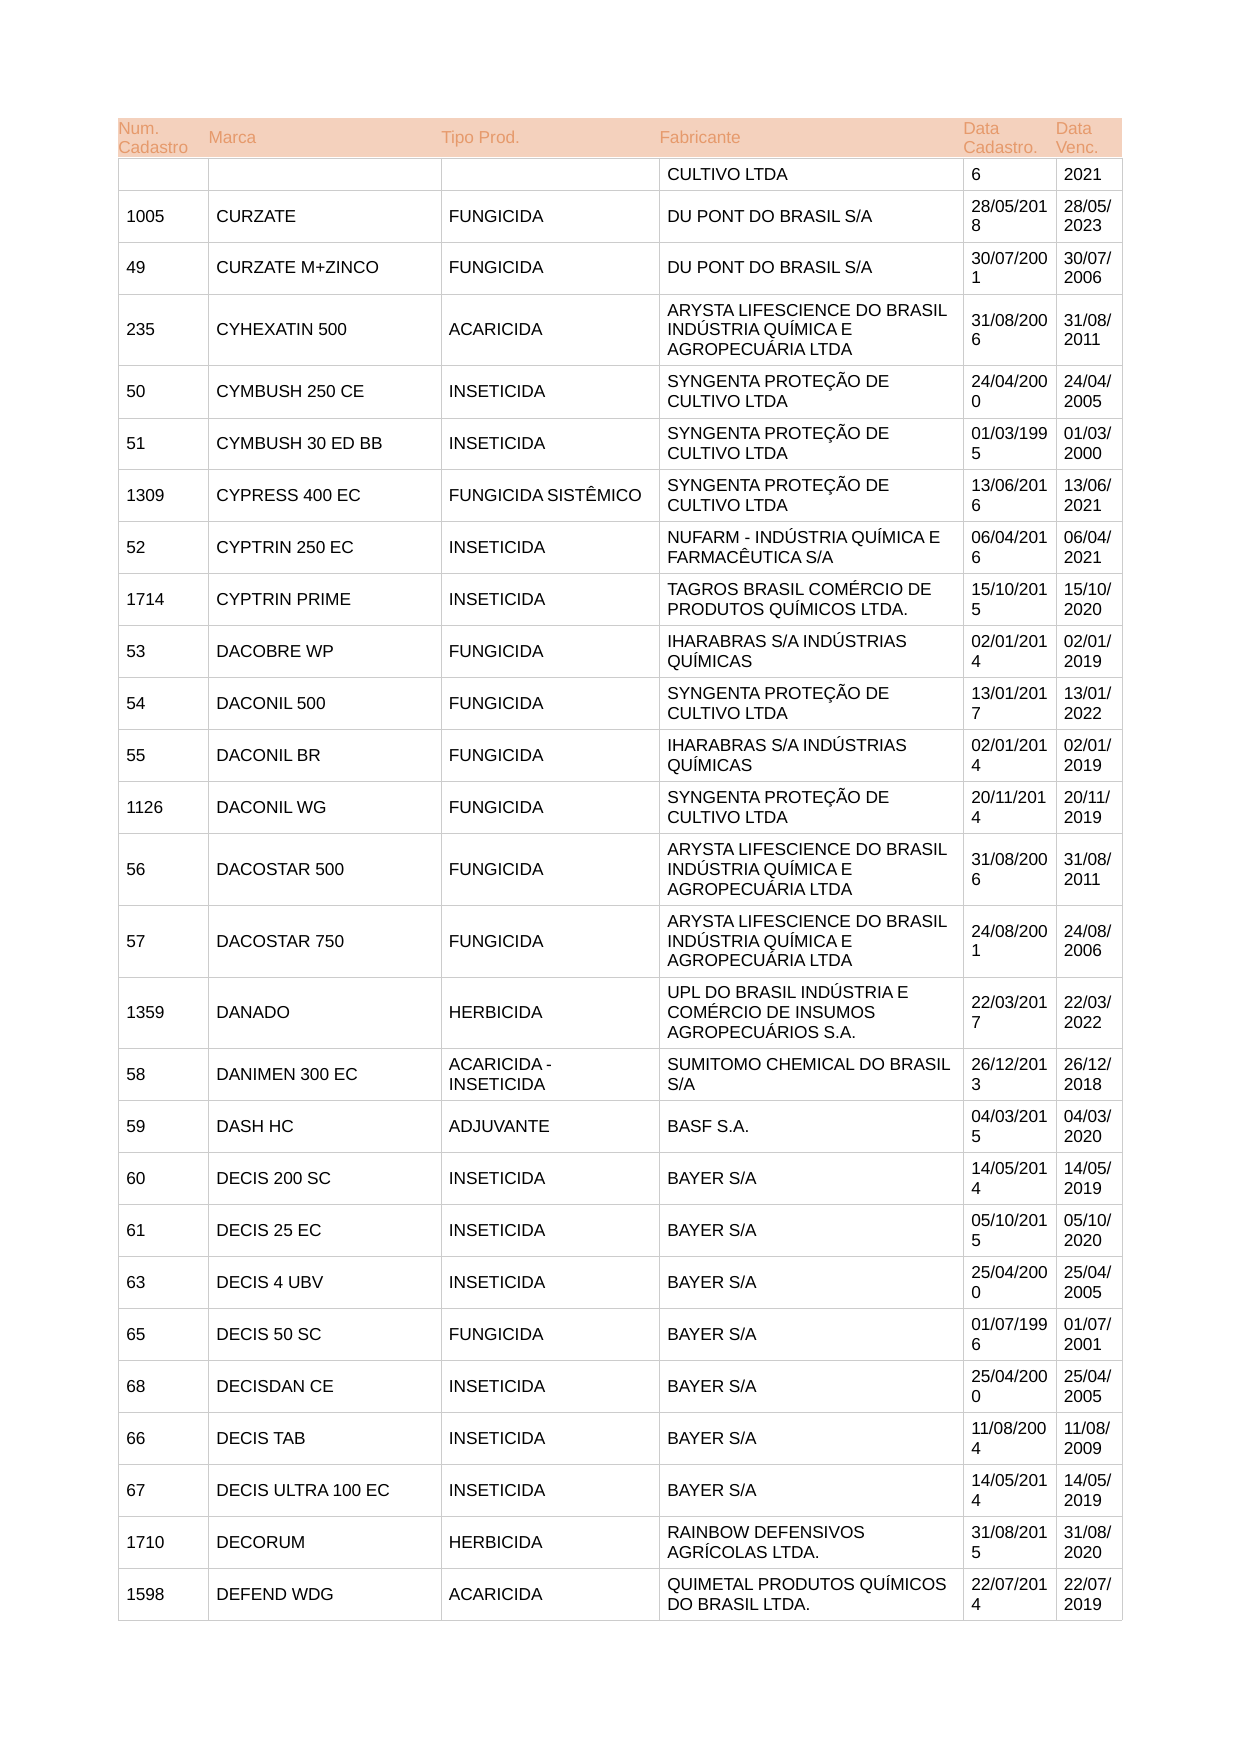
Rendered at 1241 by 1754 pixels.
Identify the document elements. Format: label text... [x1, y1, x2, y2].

table_cell 28/05/2018 [964, 191, 1056, 242]
table_cell 06/04/2016 [964, 522, 1056, 573]
table_cell CYMBUSH 30 ED BB [209, 419, 441, 469]
table_cell DECORUM [209, 1517, 441, 1568]
table_header Marca [208, 118, 441, 157]
table_cell DECIS 25 EC [209, 1205, 441, 1256]
table_cell 24/08/2006 [1057, 906, 1122, 977]
table_cell 31/08/2020 [1057, 1517, 1122, 1568]
table_cell DACONIL BR [209, 730, 441, 781]
table_cell 30/07/2006 [1057, 243, 1122, 294]
table_cell INSETICIDA [442, 522, 659, 573]
table_cell 11/08/2004 [964, 1413, 1056, 1464]
table_cell INSETICIDA [442, 419, 659, 469]
table_cell TAGROS BRASIL COMÉRCIO DE PRODUTOS QUÍMICOS LTDA. [660, 574, 963, 625]
table_cell SYNGENTA PROTEÇÃO DE CULTIVO LTDA [660, 678, 963, 729]
table_cell BAYER S/A [660, 1309, 963, 1360]
table_cell BAYER S/A [660, 1465, 963, 1516]
table_cell 24/04/2000 [964, 366, 1056, 417]
table_cell 22/07/2019 [1057, 1569, 1122, 1620]
table_cell INSETICIDA [442, 574, 659, 625]
table_cell 66 [119, 1413, 208, 1464]
table_cell INSETICIDA [442, 1153, 659, 1204]
table_cell 04/03/2015 [964, 1101, 1056, 1152]
table_cell 22/03/2017 [964, 978, 1056, 1048]
table_cell INSETICIDA [442, 366, 659, 417]
table_cell 61 [119, 1205, 208, 1256]
table_cell UPL DO BRASIL INDÚSTRIA E COMÉRCIO DE INSUMOS AGROPECUÁRIOS S.A. [660, 978, 963, 1048]
table_cell 20/11/2014 [964, 782, 1056, 833]
table_cell 14/05/2019 [1057, 1153, 1122, 1204]
table_header Data Venc. [1056, 118, 1122, 157]
table_cell SYNGENTA PROTEÇÃO DE CULTIVO LTDA [660, 419, 963, 469]
table_cell 01/07/1996 [964, 1309, 1056, 1360]
table_cell 1309 [119, 470, 208, 521]
table_cell 1005 [119, 191, 208, 242]
table_cell BAYER S/A [660, 1153, 963, 1204]
table_cell DECISDAN CE [209, 1361, 441, 1412]
table_cell 02/01/2014 [964, 730, 1056, 781]
table_cell NUFARM - INDÚSTRIA QUÍMICA E FARMACÊUTICA S/A [660, 522, 963, 573]
table_cell DACONIL 500 [209, 678, 441, 729]
table_cell 15/10/2015 [964, 574, 1056, 625]
table_cell FUNGICIDA [442, 730, 659, 781]
table_cell SYNGENTA PROTEÇÃO DE CULTIVO LTDA [660, 470, 963, 521]
table_cell ACARICIDA [442, 1569, 659, 1620]
table_cell 14/05/2014 [964, 1465, 1056, 1516]
table_cell 13/06/2016 [964, 470, 1056, 521]
table_cell FUNGICIDA [442, 1309, 659, 1360]
table_cell 235 [119, 295, 208, 365]
table_cell 52 [119, 522, 208, 573]
table_cell 58 [119, 1049, 208, 1100]
table_cell BAYER S/A [660, 1257, 963, 1308]
table_cell 51 [119, 419, 208, 469]
table_cell 26/12/2018 [1057, 1049, 1122, 1100]
table_cell 01/03/1995 [964, 419, 1056, 469]
table_cell 65 [119, 1309, 208, 1360]
table_cell 02/01/2019 [1057, 626, 1122, 677]
table_cell [442, 159, 659, 190]
table_cell 67 [119, 1465, 208, 1516]
table_cell 04/03/2020 [1057, 1101, 1122, 1152]
table_cell QUIMETAL PRODUTOS QUÍMICOS DO BRASIL LTDA. [660, 1569, 963, 1620]
table_header Fabricante [659, 118, 963, 157]
table_cell 02/01/2014 [964, 626, 1056, 677]
table_cell DANADO [209, 978, 441, 1048]
table_cell INSETICIDA [442, 1257, 659, 1308]
table_cell IHARABRAS S/A INDÚSTRIAS QUÍMICAS [660, 626, 963, 677]
table_cell 68 [119, 1361, 208, 1412]
table_cell SYNGENTA PROTEÇÃO DE CULTIVO LTDA [660, 366, 963, 417]
table_cell BAYER S/A [660, 1361, 963, 1412]
table_cell DACOSTAR 750 [209, 906, 441, 977]
table_cell FUNGICIDA [442, 782, 659, 833]
table_cell 13/06/2021 [1057, 470, 1122, 521]
table_cell ARYSTA LIFESCIENCE DO BRASIL INDÚSTRIA QUÍMICA E AGROPECUÁRIA LTDA [660, 906, 963, 977]
table_cell 50 [119, 366, 208, 417]
table_cell 1710 [119, 1517, 208, 1568]
table_cell 1126 [119, 782, 208, 833]
table_cell DECIS TAB [209, 1413, 441, 1464]
table_cell DEFEND WDG [209, 1569, 441, 1620]
table_cell 31/08/2006 [964, 295, 1056, 365]
table_cell IHARABRAS S/A INDÚSTRIAS QUÍMICAS [660, 730, 963, 781]
table_cell 13/01/2022 [1057, 678, 1122, 729]
table_cell 22/07/2014 [964, 1569, 1056, 1620]
table_cell CYPTRIN PRIME [209, 574, 441, 625]
table_cell 28/05/2023 [1057, 191, 1122, 242]
table_cell DANIMEN 300 EC [209, 1049, 441, 1100]
table_cell 59 [119, 1101, 208, 1152]
table_cell 25/04/2000 [964, 1257, 1056, 1308]
table_cell FUNGICIDA [442, 678, 659, 729]
table_cell 31/08/2011 [1057, 834, 1122, 905]
table_cell DU PONT DO BRASIL S/A [660, 243, 963, 294]
table_cell 2021 [1057, 159, 1122, 190]
table_cell 24/08/2001 [964, 906, 1056, 977]
table_cell 13/01/2017 [964, 678, 1056, 729]
table_cell 25/04/2005 [1057, 1257, 1122, 1308]
table_cell 25/04/2005 [1057, 1361, 1122, 1412]
table_cell CYPTRIN 250 EC [209, 522, 441, 573]
table_cell 55 [119, 730, 208, 781]
table_cell 1359 [119, 978, 208, 1048]
table_cell FUNGICIDA [442, 243, 659, 294]
table_cell CYPRESS 400 EC [209, 470, 441, 521]
table_cell 05/10/2015 [964, 1205, 1056, 1256]
table_cell 01/03/2000 [1057, 419, 1122, 469]
table_cell FUNGICIDA [442, 626, 659, 677]
table_cell 31/08/2011 [1057, 295, 1122, 365]
table_cell [119, 159, 208, 190]
table_cell 24/04/2005 [1057, 366, 1122, 417]
table_cell DACOSTAR 500 [209, 834, 441, 905]
table_cell CURZATE [209, 191, 441, 242]
table_cell ADJUVANTE [442, 1101, 659, 1152]
table_cell 25/04/2000 [964, 1361, 1056, 1412]
table_cell 06/04/2021 [1057, 522, 1122, 573]
table_cell DACONIL WG [209, 782, 441, 833]
table_cell DECIS 200 SC [209, 1153, 441, 1204]
table_cell FUNGICIDA [442, 834, 659, 905]
table_cell 60 [119, 1153, 208, 1204]
table_cell 20/11/2019 [1057, 782, 1122, 833]
table_header Data Cadastro. [963, 118, 1056, 157]
table_cell 57 [119, 906, 208, 977]
table_cell 11/08/2009 [1057, 1413, 1122, 1464]
table_cell HERBICIDA [442, 1517, 659, 1568]
table_header Tipo Prod. [441, 118, 659, 157]
table_cell ACARICIDA [442, 295, 659, 365]
table_cell INSETICIDA [442, 1205, 659, 1256]
table_cell DACOBRE WP [209, 626, 441, 677]
table_cell [209, 159, 441, 190]
table_cell FUNGICIDA [442, 906, 659, 977]
table_cell SUMITOMO CHEMICAL DO BRASIL S/A [660, 1049, 963, 1100]
table_cell 14/05/2019 [1057, 1465, 1122, 1516]
table_cell FUNGICIDA [442, 191, 659, 242]
table_cell INSETICIDA [442, 1361, 659, 1412]
table_cell FUNGICIDA SISTÊMICO [442, 470, 659, 521]
table_cell 02/01/2019 [1057, 730, 1122, 781]
table_cell INSETICIDA [442, 1465, 659, 1516]
table_cell RAINBOW DEFENSIVOS AGRÍCOLAS LTDA. [660, 1517, 963, 1568]
table_cell 1598 [119, 1569, 208, 1620]
table_cell DU PONT DO BRASIL S/A [660, 191, 963, 242]
table_cell ARYSTA LIFESCIENCE DO BRASIL INDÚSTRIA QUÍMICA E AGROPECUÁRIA LTDA [660, 834, 963, 905]
table_cell ACARICIDA - INSETICIDA [442, 1049, 659, 1100]
table_cell 30/07/2001 [964, 243, 1056, 294]
table_cell 14/05/2014 [964, 1153, 1056, 1204]
table_cell CYHEXATIN 500 [209, 295, 441, 365]
table_cell DECIS 50 SC [209, 1309, 441, 1360]
table_cell 31/08/2006 [964, 834, 1056, 905]
table_cell 49 [119, 243, 208, 294]
table_cell 15/10/2020 [1057, 574, 1122, 625]
table_cell HERBICIDA [442, 978, 659, 1048]
table_cell BASF S.A. [660, 1101, 963, 1152]
table_cell INSETICIDA [442, 1413, 659, 1464]
table_cell DASH HC [209, 1101, 441, 1152]
table_cell BAYER S/A [660, 1205, 963, 1256]
table_header Num. Cadastro [118, 118, 208, 157]
table_cell CYMBUSH 250 CE [209, 366, 441, 417]
table_cell 53 [119, 626, 208, 677]
table_cell 54 [119, 678, 208, 729]
table_cell 01/07/2001 [1057, 1309, 1122, 1360]
table_cell CURZATE M+ZINCO [209, 243, 441, 294]
table_cell 1714 [119, 574, 208, 625]
table_cell 05/10/2020 [1057, 1205, 1122, 1256]
table_cell DECIS ULTRA 100 EC [209, 1465, 441, 1516]
table_cell DECIS 4 UBV [209, 1257, 441, 1308]
table_cell ARYSTA LIFESCIENCE DO BRASIL INDÚSTRIA QUÍMICA E AGROPECUÁRIA LTDA [660, 295, 963, 365]
table_cell 22/03/2022 [1057, 978, 1122, 1048]
table_cell 56 [119, 834, 208, 905]
table_cell BAYER S/A [660, 1413, 963, 1464]
table_cell 31/08/2015 [964, 1517, 1056, 1568]
table_cell 26/12/2013 [964, 1049, 1056, 1100]
table_cell SYNGENTA PROTEÇÃO DE CULTIVO LTDA [660, 782, 963, 833]
table_cell 6 [964, 159, 1056, 190]
table_cell CULTIVO LTDA [660, 159, 963, 190]
table_cell 63 [119, 1257, 208, 1308]
